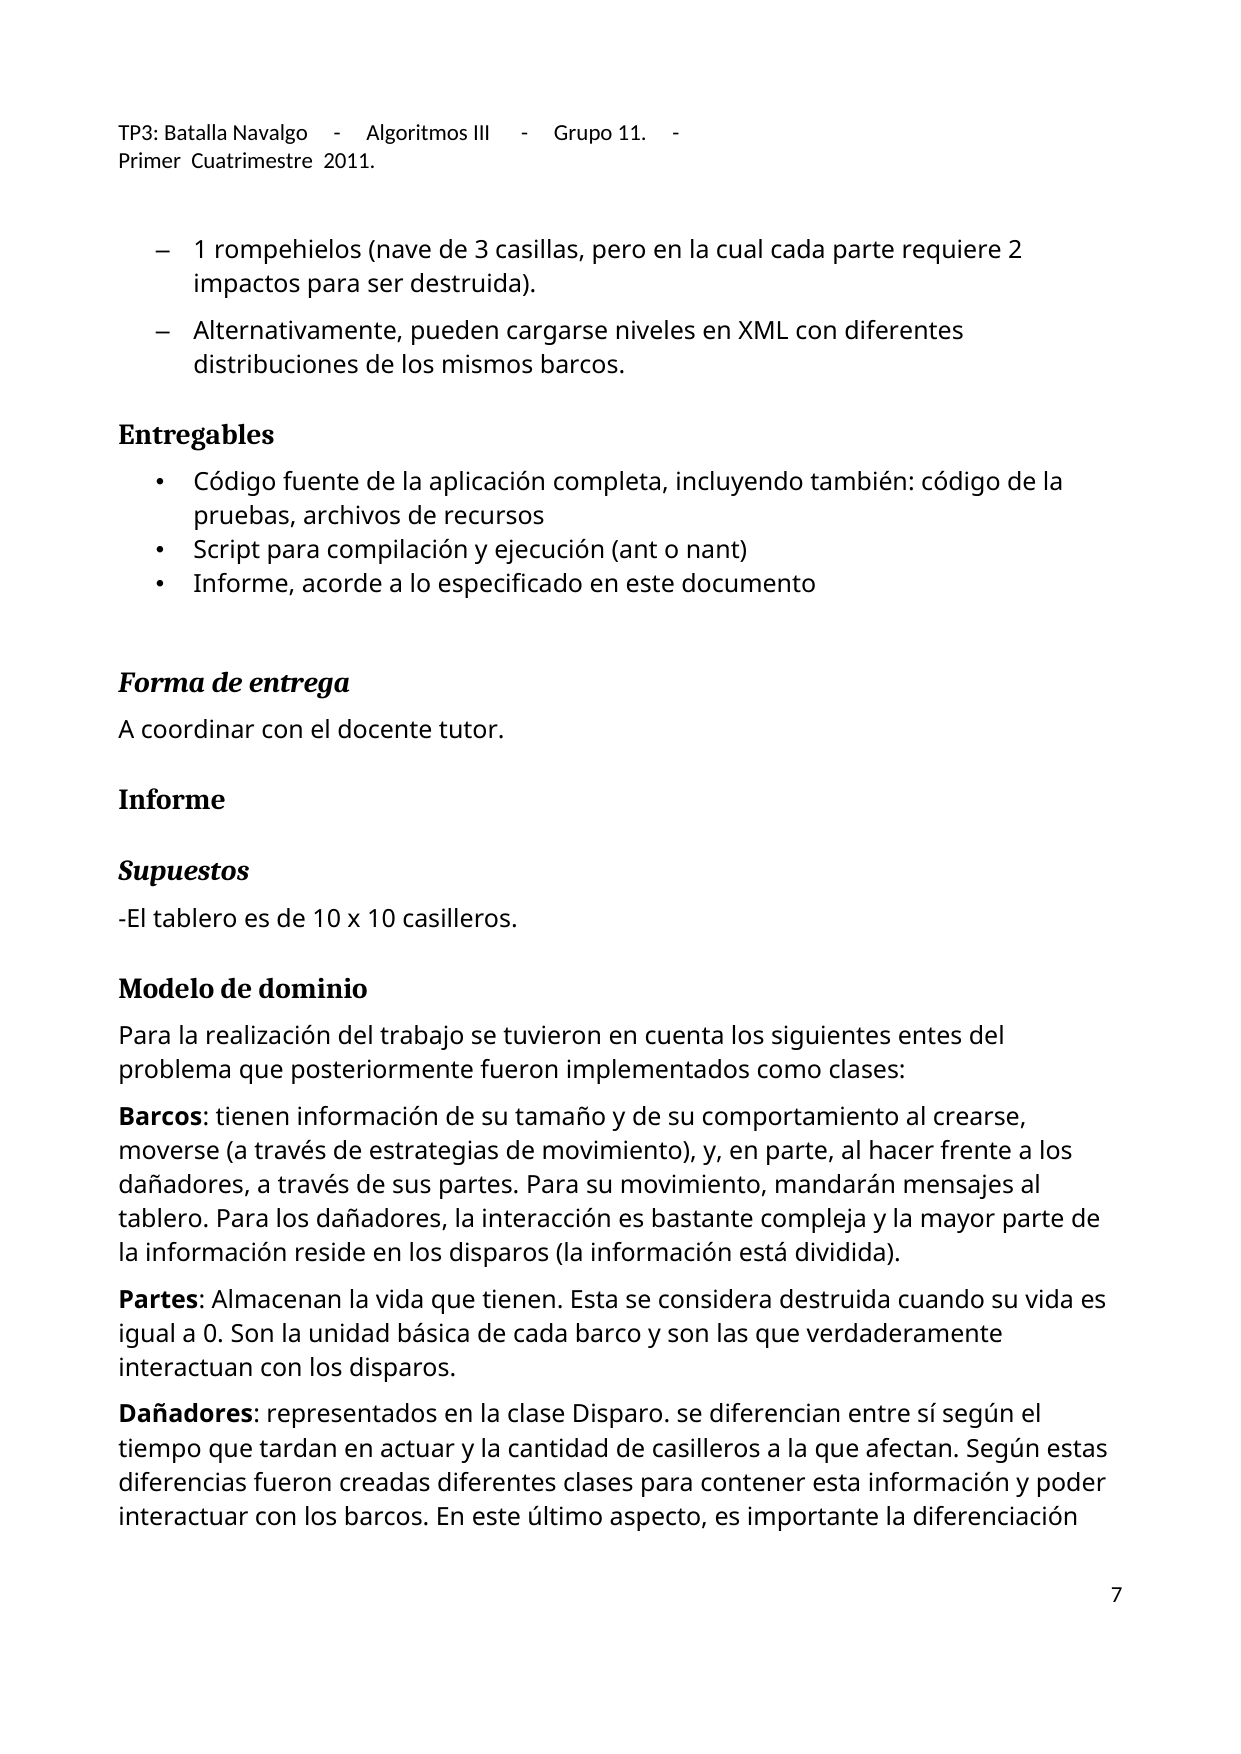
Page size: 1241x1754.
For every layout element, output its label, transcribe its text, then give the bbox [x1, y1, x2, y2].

text Informe [118, 783, 1122, 817]
list Alternativamente, pueden cargarse niveles en XML con diferentes distribuciones de los mismos barcos. [156, 312, 1122, 380]
text Dañadores: representados en la clase Disparo. se diferencian entre sí según el tiempo que tardan en actuar y la cantidad de casilleros a la que afectan. Según estas diferencias fueron creadas diferentes clases para contener esta información y poder interactuar con los barcos. En este último aspecto, es importante la diferenciación [118, 1396, 1122, 1532]
list 1 rompehielos (nave de 3 casillas, pero en la cual cada parte requiere 2 impactos para ser destruida). [156, 232, 1122, 300]
text A coordinar con el docente tutor. [118, 712, 1122, 746]
text -El tablero es de 10 x 10 casilleros. [118, 900, 1122, 934]
list Script para compilación y ejecución (ant o nant) [156, 532, 1122, 566]
text Partes: Almacenan la vida que tienen. Esta se considera destruida cuando su vida es igual a 0. Son la unidad básica de cada barco y son las que verdaderamente interactuan con los disparos. [118, 1281, 1122, 1384]
text Forma de entrega [118, 666, 1122, 699]
list Código fuente de la aplicación completa, incluyendo también: código de la pruebas, archivos de recursos [156, 464, 1122, 532]
text Entregables [118, 418, 1122, 451]
text Modelo de dominio [118, 972, 1122, 1006]
list Informe, acorde a lo especificado en este documento [156, 566, 1122, 600]
text Para la realización del trabajo se tuvieron en cuenta los siguientes entes del problema que posteriormente fueron implementados como clases: [118, 1018, 1122, 1086]
text Barcos: tienen información de su tamaño y de su comportamiento al crearse, moverse (a través de estrategias de movimiento), y, en parte, al hacer frente a los dañadores, a través de sus partes. Para su movimiento, mandarán mensajes al tablero. Para los dañadores, la interacción es bastante compleja y la mayor parte de la información reside en los disparos (la información está dividida). [118, 1099, 1122, 1269]
text Supuestos [118, 854, 1122, 888]
